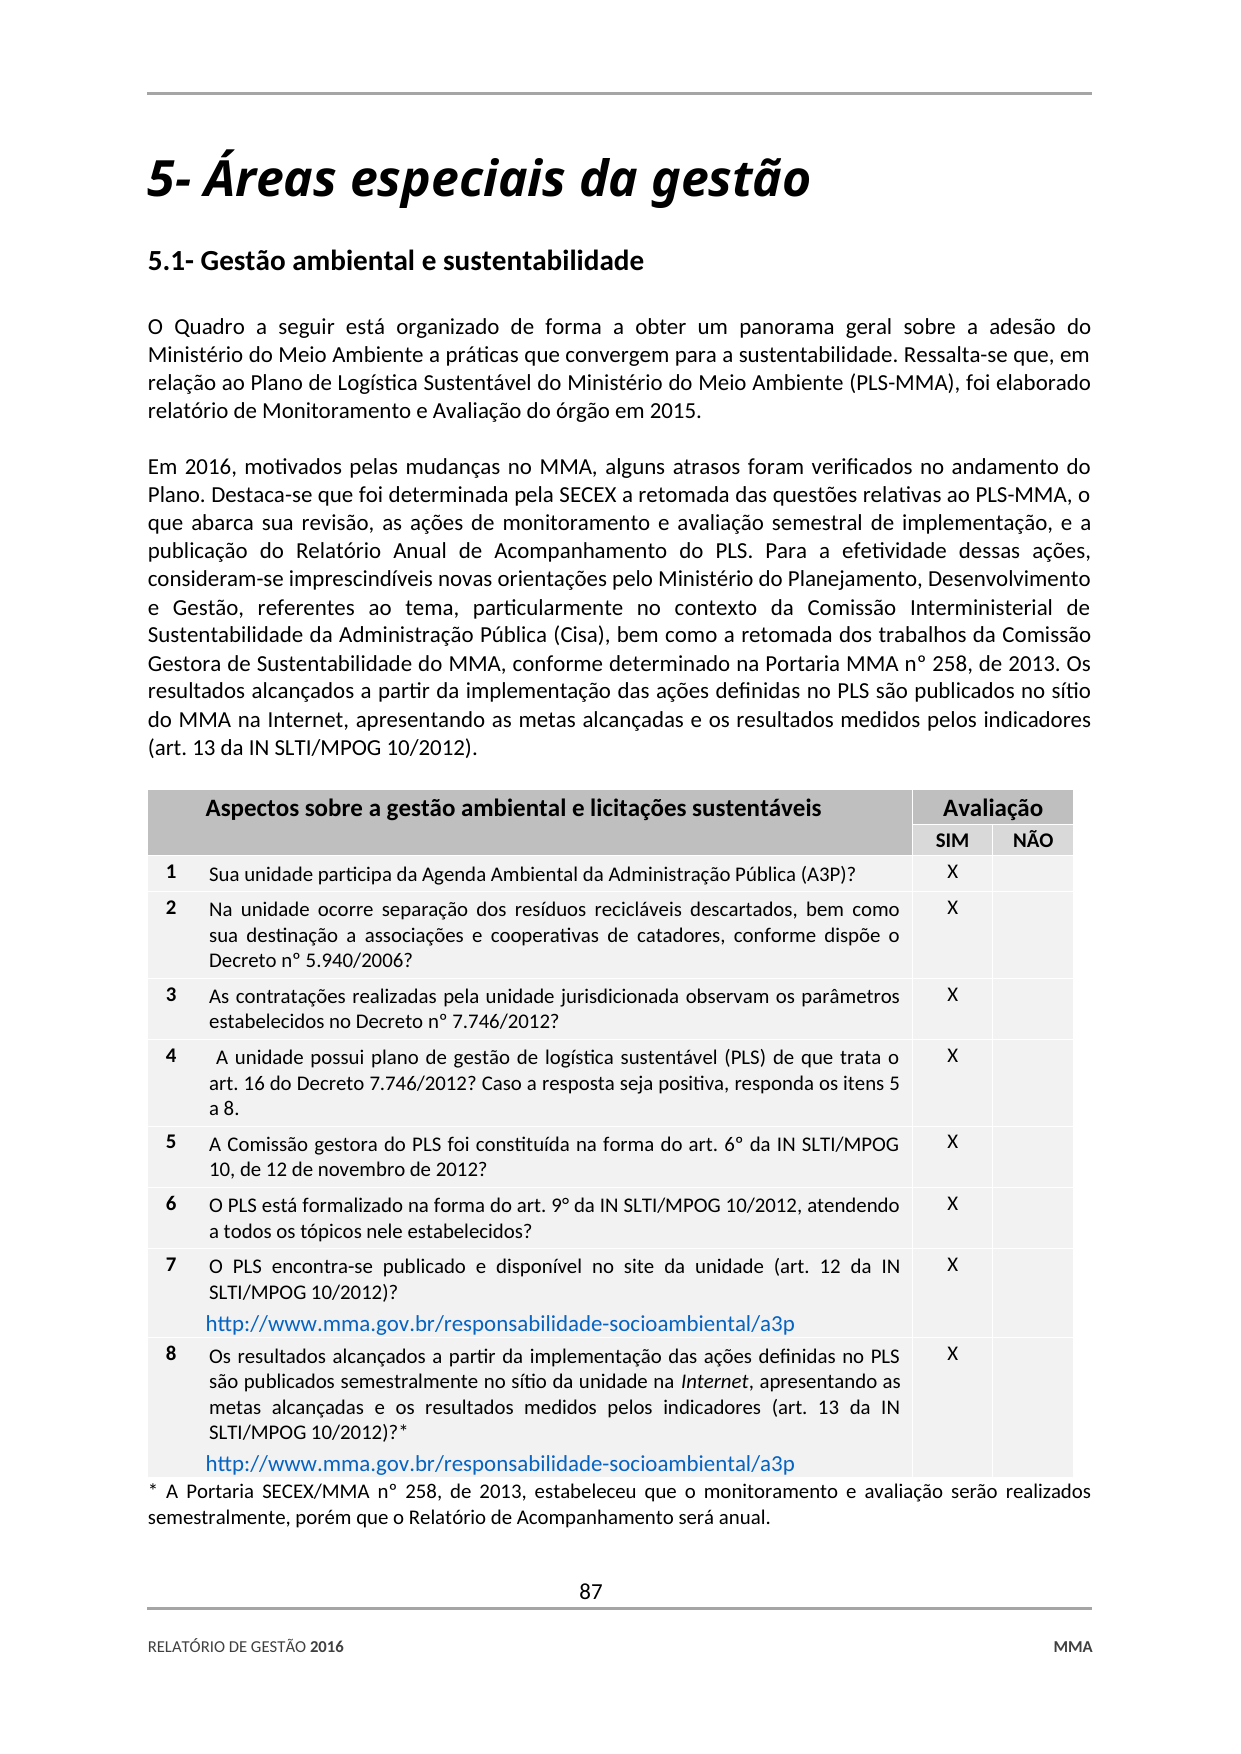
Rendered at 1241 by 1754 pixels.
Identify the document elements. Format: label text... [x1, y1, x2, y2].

table_cell NÃO [993, 825, 1073, 855]
table_cell 6 [148, 1188, 194, 1248]
table_cell [993, 1338, 1073, 1477]
table_cell X [913, 979, 992, 1039]
text Em 2016, motivados pelas mudanças no MMA, alguns atrasos foram verificados no andamento do Plano. Destaca-se que foi determinada pela SECEX a retomada das questões relativas ao PLS-MMA, o que abarca sua revisão, as ações de monitoramento e avaliação semestral de implementação, e a publicação do Relatório Anual de Acompanhamento do PLS. Para a efetividade dessas ações, consideram-se imprescindíveis novas orientações pelo Ministério do Planejamento, Desenvolvimento e Gestão, referentes ao tema, particularmente no contexto da Comissão Interministerial de Sustentabilidade da Administração Pública (Cisa), bem como a retomada dos trabalhos da Comissão Gestora de Sustentabilidade do MMA, conforme determinado na Portaria MMA nº 258, de 2013. Os resultados alcançados a partir da implementação das ações definidas no PLS são publicados no sítio do MMA na Internet, apresentando as metas alcançadas e os resultados medidos pelos indicadores (art. 13 da IN SLTI/MPOG 10/2012). [148, 452, 1092, 761]
table_cell 4 [148, 1040, 194, 1126]
table_cell [993, 1188, 1073, 1248]
table_cell X [913, 1338, 992, 1477]
table_cell As contratações realizadas pela unidade jurisdicionada observam os parâmetros estabelecidos no Decreto nº 7.746/2012? [194, 979, 912, 1039]
table_cell [993, 856, 1073, 891]
table_cell Os resultados alcançados a partir da implementação das ações definidas no PLS são publicados semestralmente no sítio da unidade na Internet, apresentando as metas alcançadas e os resultados medidos pelos indicadores (art. 13 da IN SLTI/MPOG 10/2012)?* http://www.mma.gov.br/responsabilidade-socioambiental/a3p [194, 1338, 912, 1477]
table_header Aspectos sobre a gestão ambiental e licitações sustentáveis [194, 790, 912, 855]
table_cell X [913, 1040, 992, 1126]
table_cell 5 [148, 1127, 194, 1187]
text * A Portaria SECEX/MMA nº 258, de 2013, estabeleceu que o monitoramento e avaliação serão realizados semestralmente, porém que o Relatório de Acompanhamento será anual. [148, 1478, 1092, 1529]
table_cell [993, 1249, 1073, 1337]
subtitle 5- Áreas especiais da gestão [148, 143, 1092, 211]
table_cell X [913, 1127, 992, 1187]
table_cell Na unidade ocorre separação dos resíduos recicláveis descartados, bem como sua destinação a associações e cooperativas de catadores, conforme dispõe o Decreto nº 5.940/2006? [194, 892, 912, 978]
table_cell SIM [913, 825, 992, 855]
subtitle 5.1- Gestão ambiental e sustentabilidade [148, 242, 1092, 278]
table_header Avaliação [913, 790, 1073, 824]
table_cell 1 [148, 856, 194, 891]
table_cell X [913, 892, 992, 978]
table_cell O PLS está formalizado na forma do art. 9° da IN SLTI/MPOG 10/2012, atendendo a todos os tópicos nele estabelecidos? [194, 1188, 912, 1248]
table_cell 8 [148, 1338, 194, 1477]
table_cell A unidade possui plano de gestão de logística sustentável (PLS) de que trata o art. 16 do Decreto 7.746/2012? Caso a resposta seja positiva, responda os itens 5 a 8. [194, 1040, 912, 1126]
table_cell X [913, 1188, 992, 1248]
table_cell [993, 892, 1073, 978]
table_header [148, 790, 194, 855]
table_cell A Comissão gestora do PLS foi constituída na forma do art. 6º da IN SLTI/MPOG 10, de 12 de novembro de 2012? [194, 1127, 912, 1187]
table_cell Sua unidade participa da Agenda Ambiental da Administração Pública (A3P)? [194, 856, 912, 891]
table_cell O PLS encontra-se publicado e disponível no site da unidade (art. 12 da IN SLTI/MPOG 10/2012)? http://www.mma.gov.br/responsabilidade-socioambiental/a3p [194, 1249, 912, 1337]
table_cell X [913, 1249, 992, 1337]
table_cell [993, 1040, 1073, 1126]
table_cell 3 [148, 979, 194, 1039]
table_cell [993, 1127, 1073, 1187]
table_cell X [913, 856, 992, 891]
table_cell 7 [148, 1249, 194, 1337]
table_cell 2 [148, 892, 194, 978]
text O Quadro a seguir está organizado de forma a obter um panorama geral sobre a adesão do Ministério do Meio Ambiente a práticas que convergem para a sustentabilidade. Ressalta-se que, em relação ao Plano de Logística Sustentável do Ministério do Meio Ambiente (PLS-MMA), foi elaborado relatório de Monitoramento e Avaliação do órgão em 2015. [148, 312, 1092, 424]
table_cell [993, 979, 1073, 1039]
